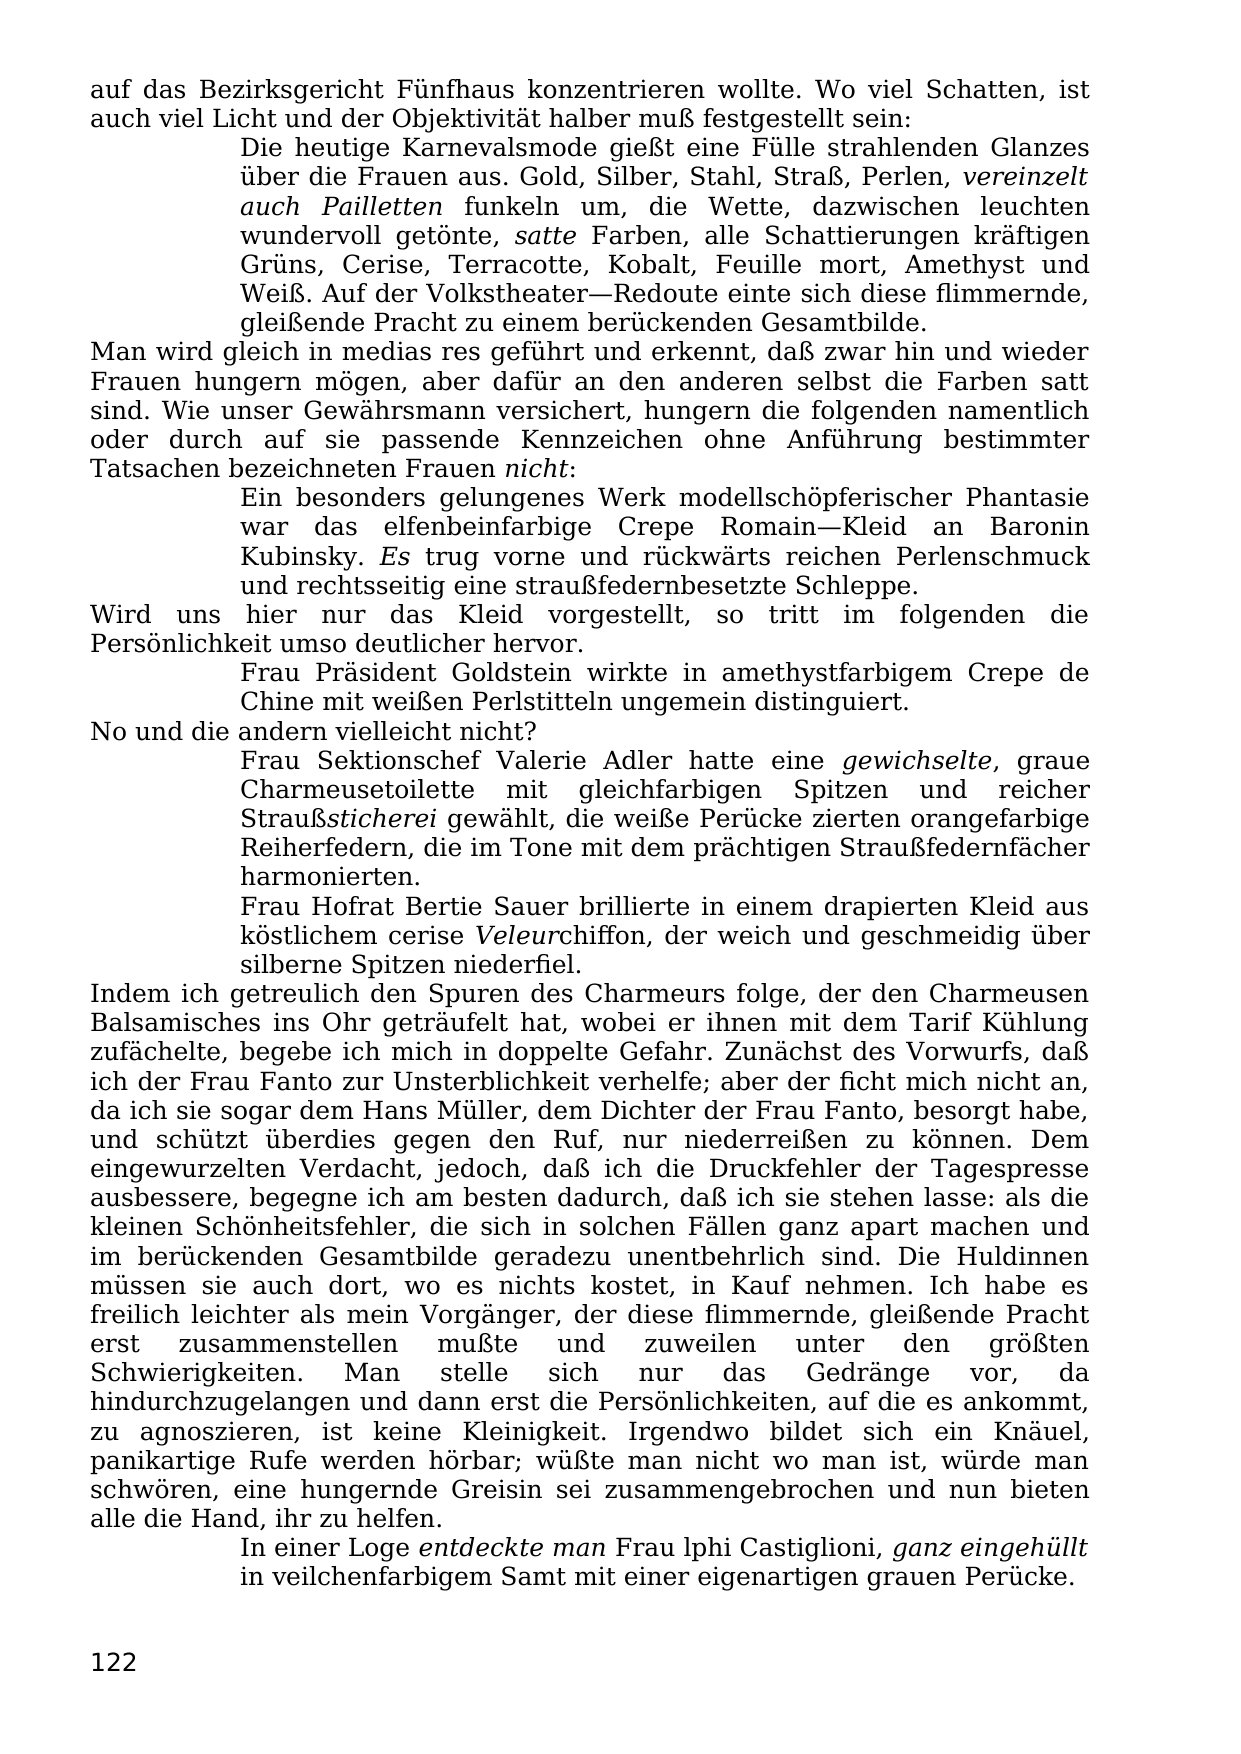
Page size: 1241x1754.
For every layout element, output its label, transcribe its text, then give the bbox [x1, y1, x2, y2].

text Frau Sektionschef Valerie Adler hatte eine gewichselte, graue Charmeusetoilette mit gleichfarbigen Spitzen und reicher Straußsticherei gewählt, die weiße Perücke zierten orangefarbige Reiherfedern, die im Tone mit dem prächtigen Straußfedernfächer harmonierten. [240, 746, 1091, 892]
text Wird uns hier nur das Kleid vorgestellt, so tritt im folgenden die Persönlichkeit umso deutlicher hervor. [90, 600, 1091, 658]
text Indem ich getreulich den Spuren des Charmeurs folge, der den Charmeusen Balsamisches ins Ohr geträufelt hat, wobei er ihnen mit dem Tarif Kühlung zufächelte, begebe ich mich in doppelte Gefahr. Zunächst des Vorwurfs, daß ich der Frau Fanto zur Unsterblichkeit verhelfe; aber der ficht mich nicht an, da ich sie sogar dem Hans Müller, dem Dichter der Frau Fanto, besorgt habe, und schützt überdies gegen den Ruf, nur niederreißen zu können. Dem eingewurzelten Verdacht, jedoch, daß ich die Druckfehler der Tagespresse ausbessere, begegne ich am besten dadurch, daß ich sie stehen lasse: als die kleinen Schönheitsfehler, die sich in solchen Fällen ganz apart machen und im berückenden Gesamtbilde geradezu unentbehrlich sind. Die Huldinnen müssen sie auch dort, wo es nichts kostet, in Kauf nehmen. Ich habe es freilich leichter als mein Vorgänger, der diese flimmernde, gleißende Pracht erst zusammenstellen mußte und zuweilen unter den größten Schwierigkeiten. Man stelle sich nur das Gedränge vor, da hindurchzugelangen und dann erst die Persönlichkeiten, auf die es ankommt, zu agnoszieren, ist keine Kleinigkeit. Irgendwo bildet sich ein Knäuel, panikartige Rufe werden hörbar; wüßte man nicht wo man ist, würde man schwören, eine hungernde Greisin sei zusammengebrochen und nun bieten alle die Hand, ihr zu helfen. [90, 979, 1091, 1533]
text No und die andern vielleicht nicht? [90, 717, 1091, 746]
text Frau Hofrat Bertie Sauer brillierte in einem drapierten Kleid aus köstlichem cerise Veleurchiffon, der weich und geschmeidig über silberne Spitzen niederfiel. [240, 892, 1091, 979]
text Frau Präsident Goldstein wirkte in amethystfarbigem Crepe de Chine mit weißen Perlstitteln ungemein distinguiert. [240, 658, 1091, 717]
text In einer Loge entdeckte man Frau lphi Castiglioni, ganz eingehüllt in veilchenfarbigem Samt mit einer eigenartigen grauen Perücke. [240, 1533, 1091, 1592]
text Man wird gleich in medias res geführt und erkennt, daß zwar hin und wieder Frauen hungern mögen, aber dafür an den anderen selbst die Farben satt sind. Wie unser Gewährsmann versichert, hungern die folgenden namentlich oder durch auf sie passende Kennzeichen ohne Anführung bestimmter Tatsachen bezeichneten Frauen nicht: [90, 337, 1091, 483]
text Ein besonders gelungenes Werk modellschöpferischer Phantasie war das elfenbeinfarbige Crepe Romain—Kleid an Baronin Kubinsky. Es trug vorne und rückwärts reichen Perlenschmuck und rechtsseitig eine straußfedernbesetzte Schleppe. [240, 483, 1091, 600]
text Die heutige Karnevalsmode gießt eine Fülle strahlenden Glanzes über die Frauen aus. Gold, Silber, Stahl, Straß, Perlen, vereinzelt auch Pailletten funkeln um, die Wette, dazwischen leuchten wundervoll getönte, satte Farben, alle Schattierungen kräftigen Grüns, Cerise, Terracotte, Kobalt, Feuille mort, Amethyst und Weiß. Auf der Volkstheater—Redoute einte sich diese flimmernde, gleißende Pracht zu einem berückenden Gesamtbilde. [240, 133, 1091, 337]
text auf das Bezirksgericht Fünfhaus konzentrieren wollte. Wo viel Schatten, ist auch viel Licht und der Objektivität halber muß festgestellt sein: [90, 75, 1091, 133]
